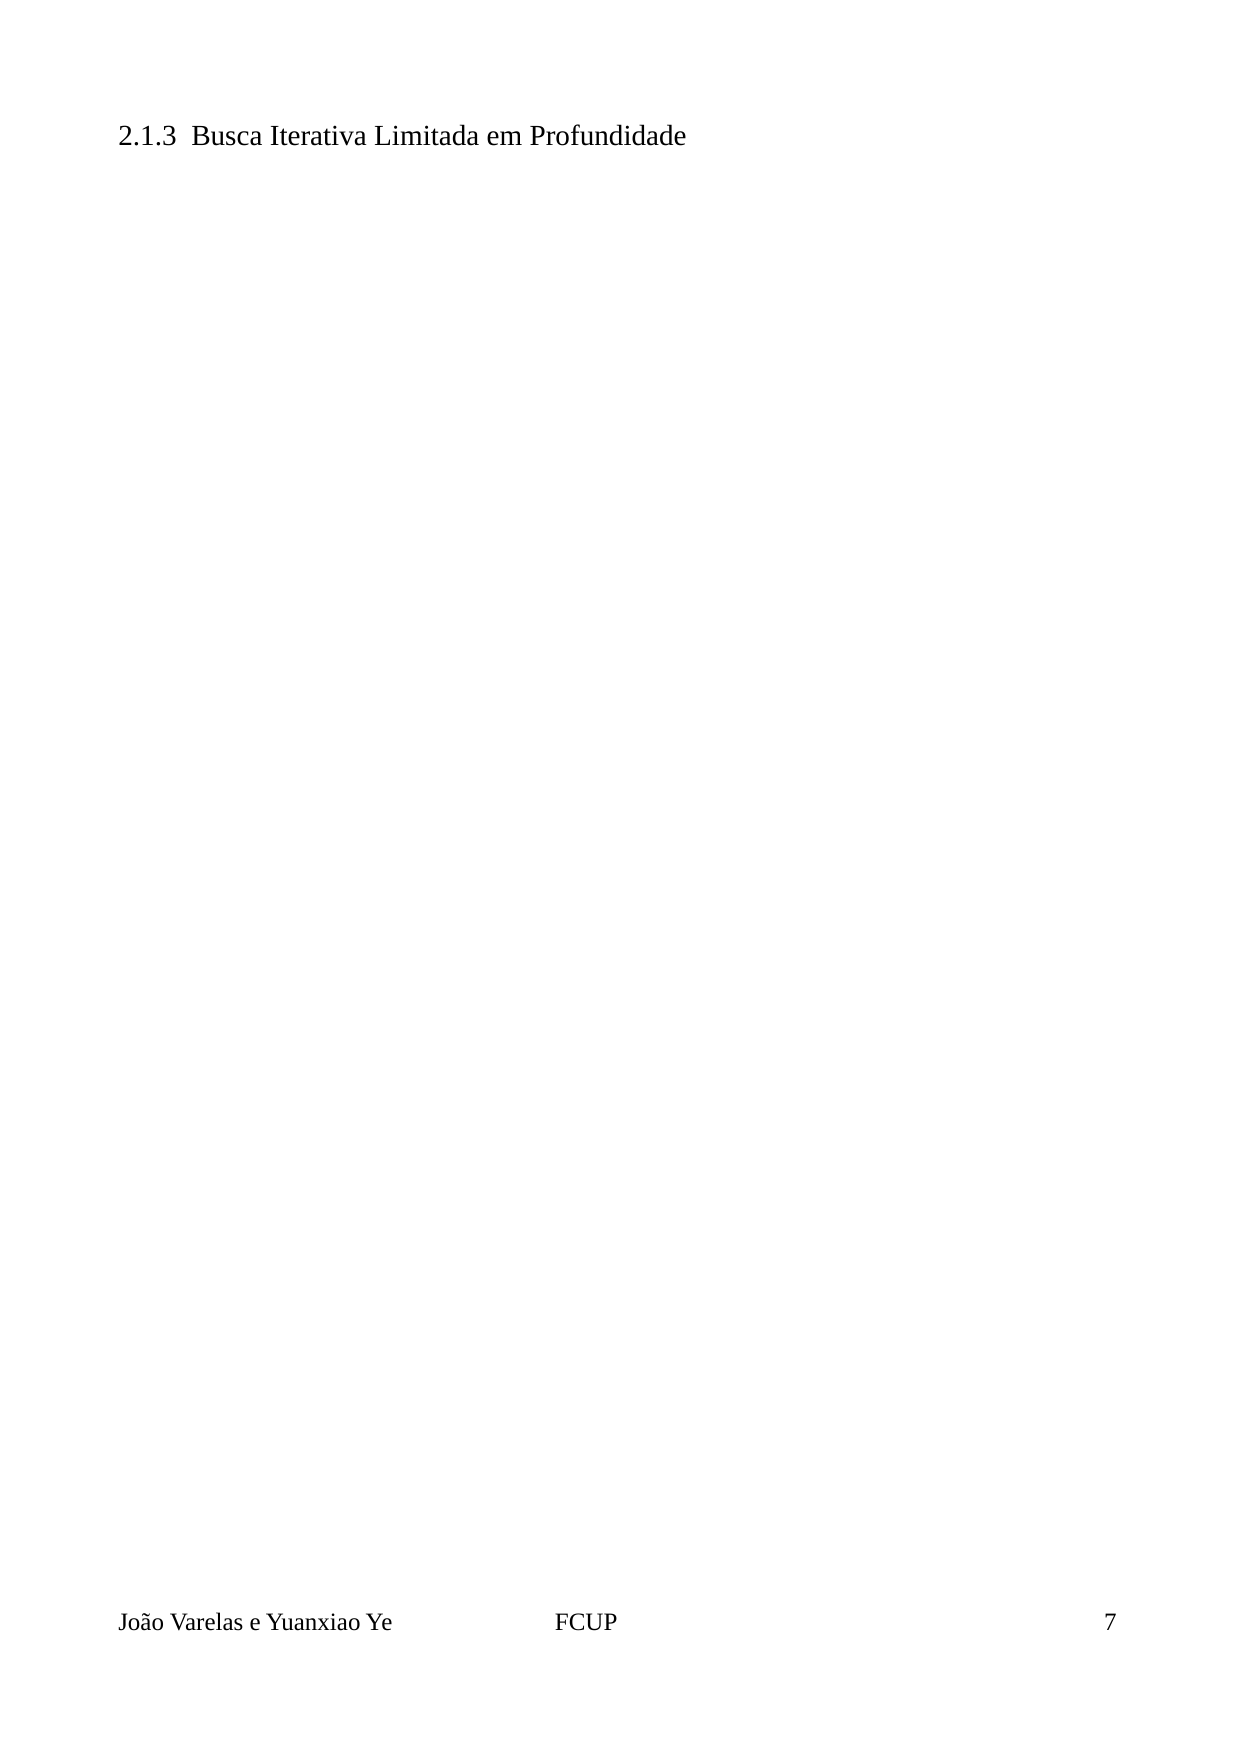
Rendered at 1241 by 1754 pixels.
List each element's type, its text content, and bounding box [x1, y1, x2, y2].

subtitle 2.1.3 Busca Iterativa Limitada em Profundidade [118, 118, 1122, 152]
